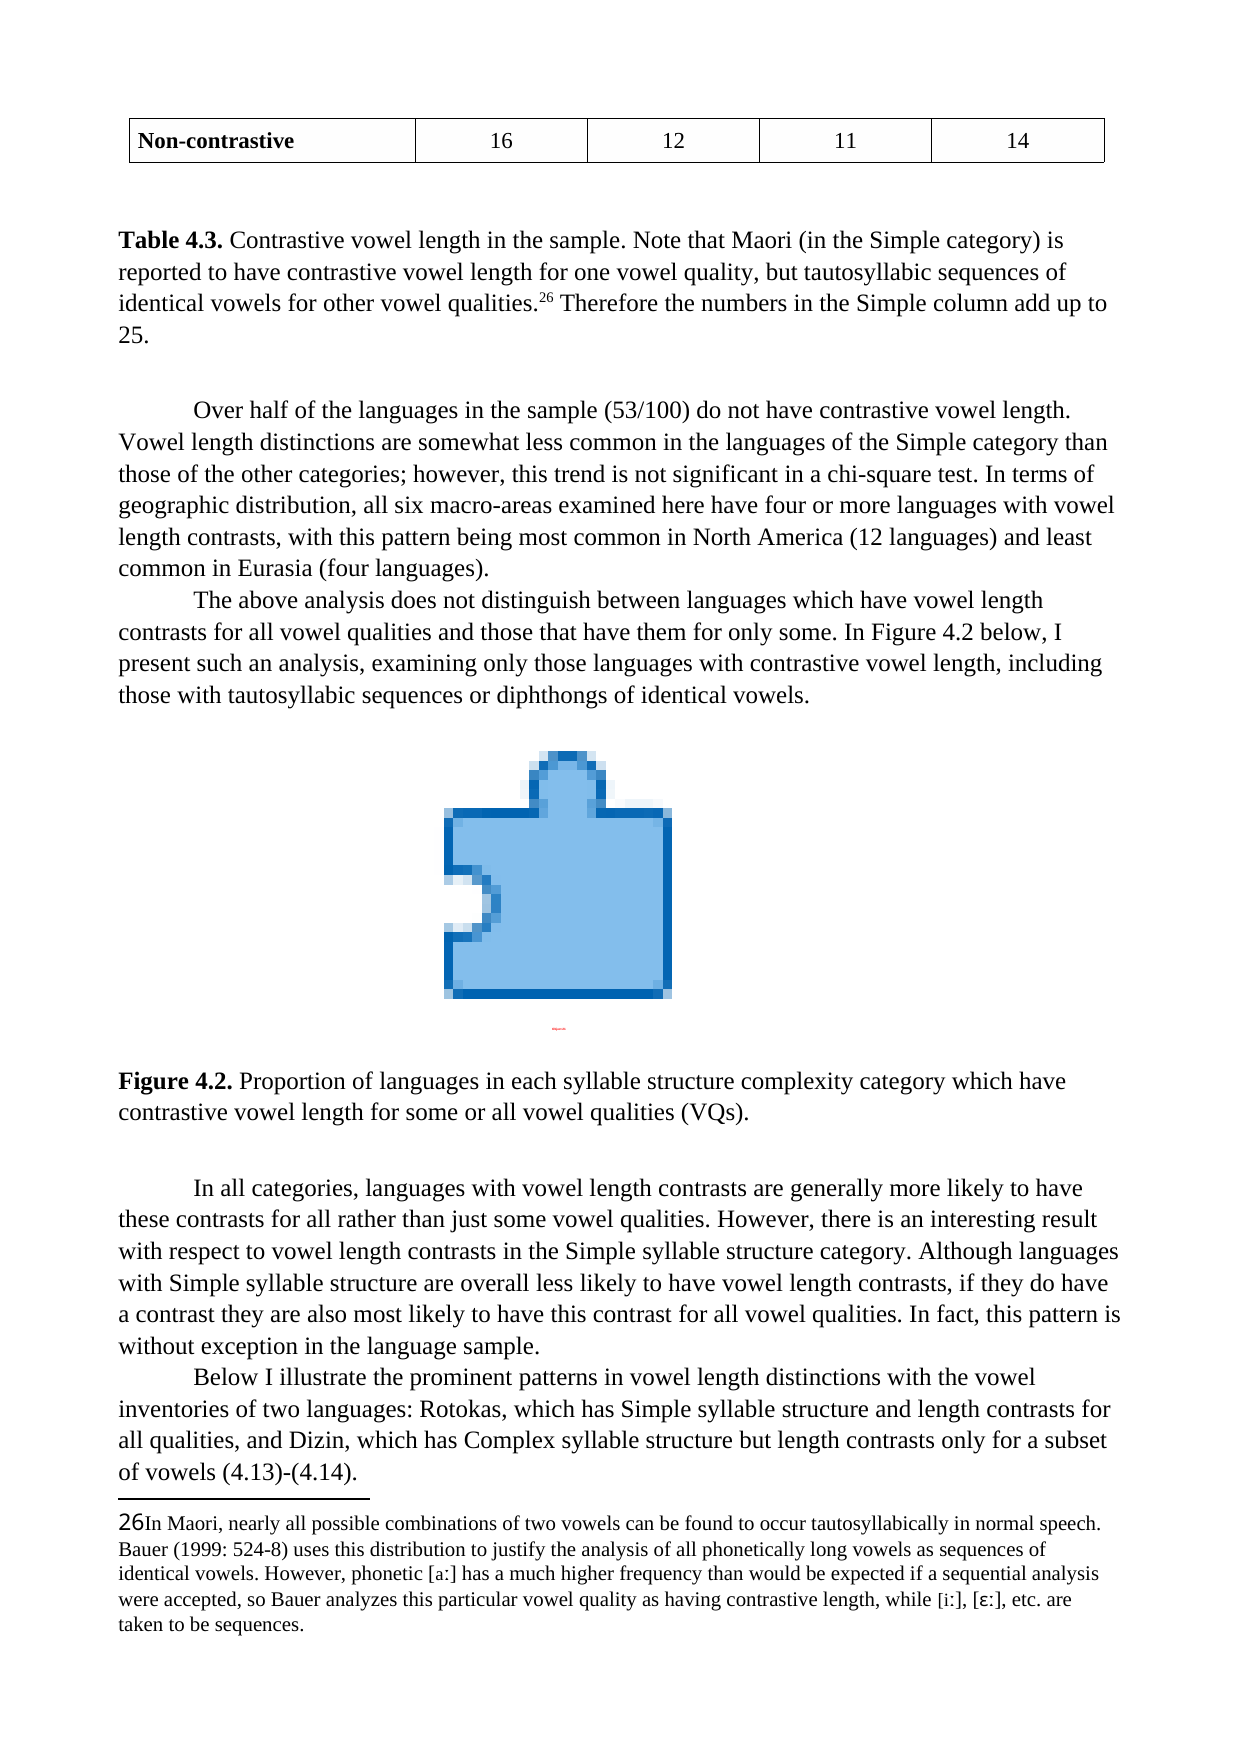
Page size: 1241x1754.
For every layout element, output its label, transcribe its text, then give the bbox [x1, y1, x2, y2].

text Table 4.3. Contrastive vowel length in the sample. Note that Maori (in the Simple category) is reported to have contrastive vowel length for one vowel quality, but tautosyllabic sequences of identical vowels for other vowel qualities. Therefore the numbers in the Simple column add up to 25. [118, 225, 1122, 349]
table_cell 14 [932, 119, 1104, 162]
text Figure 4.2. Proportion of languages in each syllable structure complexity category which have contrastive vowel length for some or all vowel qualities (VQs). [118, 1066, 1122, 1126]
text In Maori, nearly all possible combinations of two vowels can be found to occur tautosyllabically in normal speech. Bauer (1999: 524-8) uses this distribution to justify the analysis of all phonetically long vowels as sequences of identical vowels. However, phonetic [aː] has a much higher frequency than would be expected if a sequential analysis were accepted, so Bauer analyzes this particular vowel quality as having contrastive length, while [iː], [ɛː], etc. are taken to be sequences. [118, 1505, 1122, 1636]
text The above analysis does not distinguish between languages which have vowel length contrasts for all vowel qualities and those that have them for only some. In Figure 4.2 below, I present such an analysis, examining only those languages with contrastive vowel length, including those with tautosyllabic sequences or diphthongs of identical vowels. [118, 585, 1122, 708]
table_cell 11 [760, 119, 931, 162]
text In all categories, languages with vowel length contrasts are generally more likely to have these contrasts for all rather than just some vowel qualities. However, there is an interesting result with respect to vowel length contrasts in the Simple syllable structure category. Although languages with Simple syllable structure are overall less likely to have vowel length contrasts, if they do have a contrast they are also most likely to have this contrast for all vowel qualities. In fact, this pattern is without exception in the language sample. [118, 1173, 1122, 1359]
table_cell 16 [416, 119, 587, 162]
table_cell 12 [588, 119, 759, 162]
text Over half of the languages in the sample (53/100) do not have contrastive vowel length. Vowel length distinctions are somewhat less common in the languages of the Simple category than those of the other categories; however, this trend is not significant in a chi-square test. In terms of geographic distribution, all six macro-areas examined here have four or more languages with vowel length contrasts, with this pattern being most common in North America (12 languages) and least common in Eurasia (four languages). [118, 396, 1122, 582]
text Below I illustrate the prominent patterns in vowel length distinctions with the vowel inventories of two languages: Rotokas, which has Simple syllable structure and length contrasts for all qualities, and Dizin, which has Complex syllable structure but length contrasts only for a subset of vowels (4.13)-(4.14). [118, 1362, 1122, 1486]
table_cell Non-contrastive [130, 119, 415, 162]
